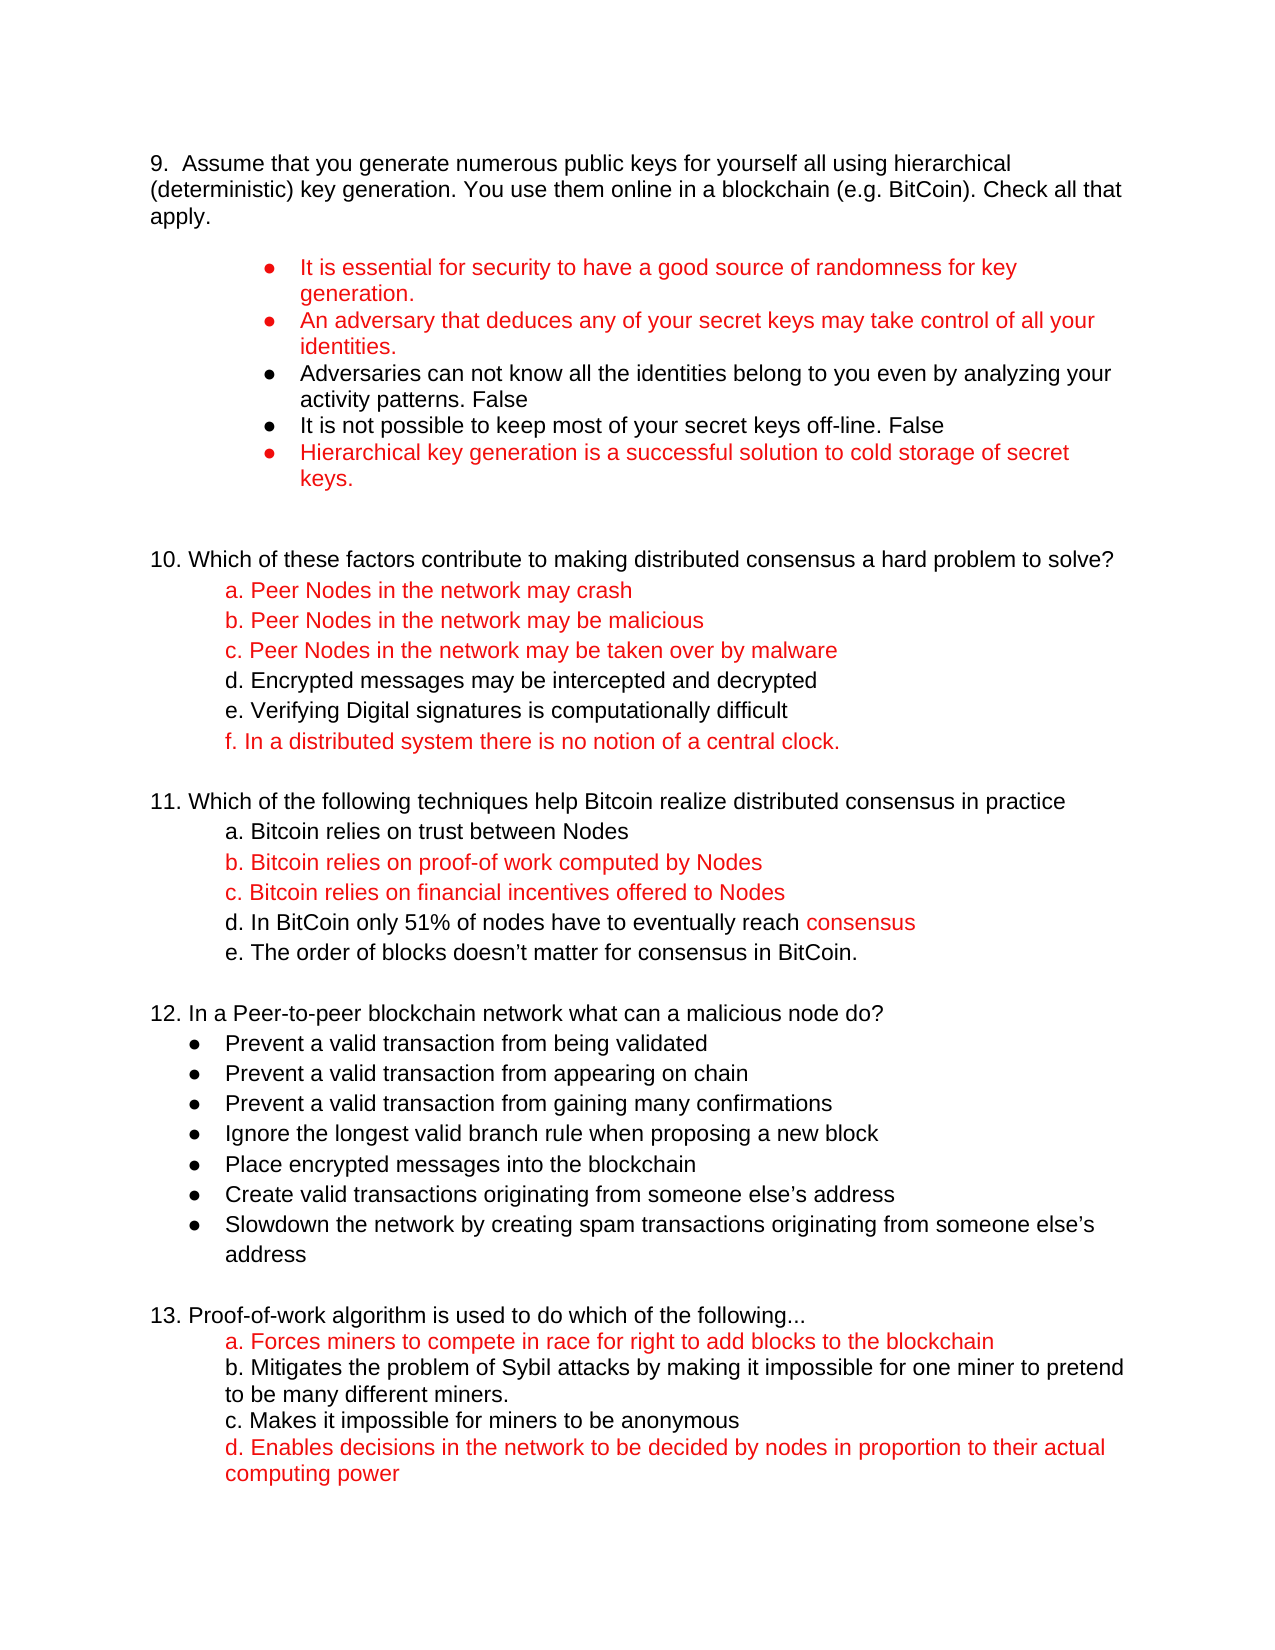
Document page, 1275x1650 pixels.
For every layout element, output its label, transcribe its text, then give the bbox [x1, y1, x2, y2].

text d. Enables decisions in the network to be decided by nodes in proportion to their actual computing power [225, 1433, 1125, 1486]
list It is not possible to keep most of your secret keys off-line. False [262, 412, 1125, 438]
list Place encrypted messages into the blockchain [187, 1151, 1125, 1177]
text 9. Assume that you generate numerous public keys for yourself all using hierarchical (deterministic) key generation. You use them online in a blockchain (e.g. BitCoin). Check all that apply. [150, 150, 1125, 229]
list Ignore the longest valid branch rule when proposing a new block [187, 1120, 1125, 1147]
text e. The order of blocks doesn’t matter for consensus in BitCoin. [225, 939, 1125, 966]
text 10. Which of these factors contribute to making distributed consensus a hard problem to solve? [150, 546, 1125, 573]
text c. Peer Nodes in the network may be taken over by malware [225, 637, 1125, 663]
list It is essential for security to have a good source of randomness for key generation. [262, 254, 1125, 307]
text b. Mitigates the problem of Sybil attacks by making it impossible for one miner to pretend to be many different miners. [225, 1354, 1125, 1407]
list Slowdown the network by creating spam transactions originating from someone else’s address [187, 1211, 1125, 1268]
text e. Verifying Digital signatures is computationally difficult [225, 697, 1125, 724]
text b. Peer Nodes in the network may be malicious [225, 607, 1125, 633]
text f. In a distributed system there is no notion of a central clock. [225, 728, 1125, 754]
list Hierarchical key generation is a successful solution to cold storage of secret keys. [262, 438, 1125, 491]
text c. Bitcoin relies on financial incentives offered to Nodes [225, 879, 1125, 905]
list Prevent a valid transaction from gaining many confirmations [187, 1090, 1125, 1117]
text d. In BitCoin only 51% of nodes have to eventually reach consensus [225, 909, 1125, 935]
text b. Bitcoin relies on proof-of work computed by Nodes [225, 848, 1125, 875]
text d. Encrypted messages may be intercepted and decrypted [225, 667, 1125, 694]
text a. Forces miners to compete in race for right to add blocks to the blockchain [225, 1328, 1125, 1354]
list Prevent a valid transaction from appearing on chain [187, 1060, 1125, 1086]
list Adversaries can not know all the identities belong to you even by analyzing your activity patterns. False [262, 359, 1125, 412]
text 13. Proof-of-work algorithm is used to do which of the following... [150, 1302, 1125, 1328]
text a. Peer Nodes in the network may crash [225, 577, 1125, 603]
text 11. Which of the following techniques help Bitcoin realize distributed consensus in practice [150, 788, 1125, 814]
text 12. In a Peer-to-peer blockchain network what can a malicious node do? [150, 999, 1125, 1026]
list An adversary that deduces any of your secret keys may take control of all your identities. [262, 307, 1125, 359]
list Prevent a valid transaction from being validated [187, 1030, 1125, 1056]
list Create valid transactions originating from someone else’s address [187, 1181, 1125, 1207]
text c. Makes it impossible for miners to be anonymous [225, 1407, 1125, 1433]
text a. Bitcoin relies on trust between Nodes [225, 818, 1125, 845]
